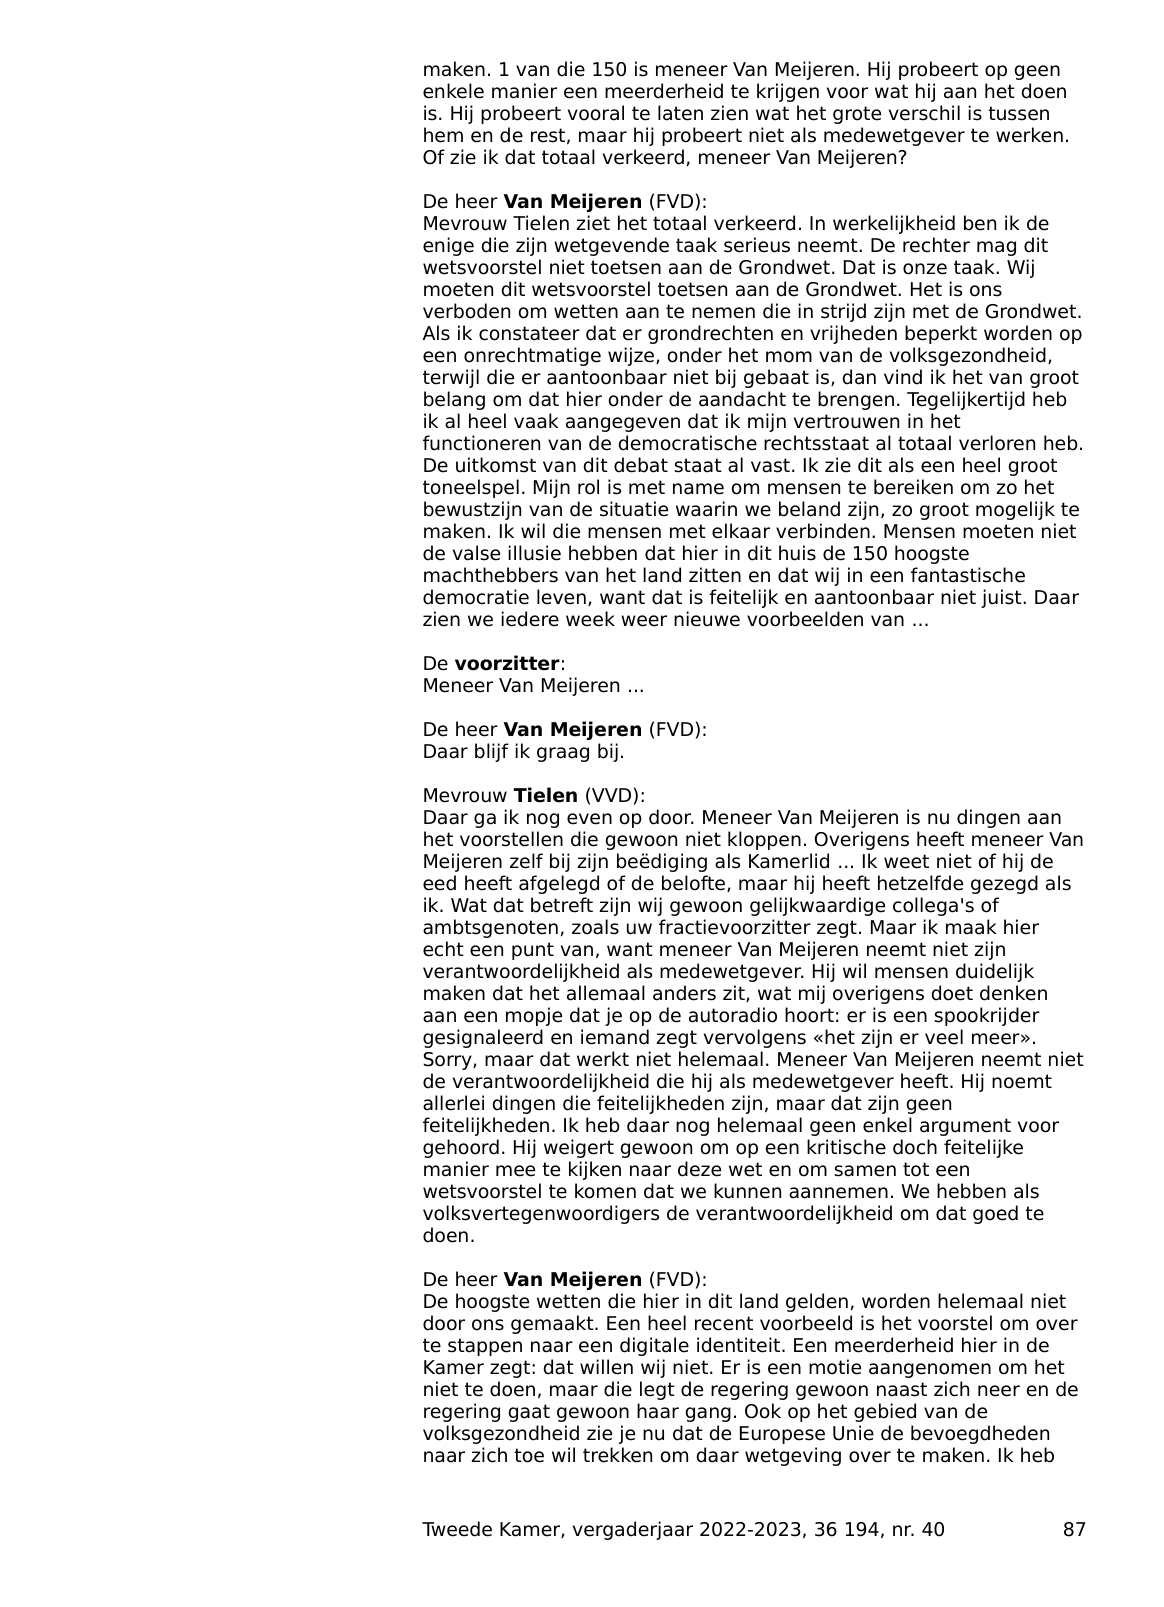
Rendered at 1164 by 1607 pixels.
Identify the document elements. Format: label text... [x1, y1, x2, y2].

text Daar ga ik nog even op door. Meneer Van Meijeren is nu dingen aan het voorstellen die gewoon niet kloppen. Overigens heeft meneer Van Meijeren zelf bij zijn beëdiging als Kamerlid ... Ik weet niet of hij de eed heeft afgelegd of de belofte, maar hij heeft hetzelfde gezegd als ik. Wat dat betreft zijn wij gewoon gelijkwaardige collega's of ambtsgenoten, zoals uw fractievoorzitter zegt. Maar ik maak hier echt een punt van, want meneer Van Meijeren neemt niet zijn verantwoordelijkheid als medewetgever. Hij wil mensen duidelijk maken dat het allemaal anders zit, wat mij overigens doet denken aan een mopje dat je op de autoradio hoort: er is een spookrijder gesignaleerd en iemand zegt vervolgens «het zijn er veel meer». Sorry, maar dat werkt niet helemaal. Meneer Van Meijeren neemt niet de verantwoordelijkheid die hij als medewetgever heeft. Hij noemt allerlei dingen die feitelijkheden zijn, maar dat zijn geen feitelijkheden. Ik heb daar nog helemaal geen enkel argument voor gehoord. Hij weigert gewoon om op een kritische doch feitelijke manier mee te kijken naar deze wet en om samen tot een wetsvoorstel te komen dat we kunnen aannemen. We hebben als volksvertegenwoordigers de verantwoordelijkheid om dat goed te doen. [422, 807, 1087, 1247]
text De heer Van Meijeren (FVD): [422, 1269, 1087, 1291]
text De heer Van Meijeren (FVD): [422, 191, 1087, 213]
text Mevrouw Tielen (VVD): [422, 785, 1087, 807]
text De hoogste wetten die hier in dit land gelden, worden helemaal niet door ons gemaakt. Een heel recent voorbeeld is het voorstel om over te stappen naar een digitale identiteit. Een meerderheid hier in de Kamer zegt: dat willen wij niet. Er is een motie aangenomen om het niet te doen, maar die legt de regering gewoon naast zich neer en de regering gaat gewoon haar gang. Ook op het gebied van de volksgezondheid zie je nu dat de Europese Unie de bevoegdheden naar zich toe wil trekken om daar wetgeving over te maken. Ik heb [422, 1291, 1087, 1467]
text De heer Van Meijeren (FVD): [422, 719, 1087, 741]
text Mevrouw Tielen ziet het totaal verkeerd. In werkelijkheid ben ik de enige die zijn wetgevende taak serieus neemt. De rechter mag dit wetsvoorstel niet toetsen aan de Grondwet. Dat is onze taak. Wij moeten dit wetsvoorstel toetsen aan de Grondwet. Het is ons verboden om wetten aan te nemen die in strijd zijn met de Grondwet. Als ik constateer dat er grondrechten en vrijheden beperkt worden op een onrechtmatige wijze, onder het mom van de volksgezondheid, terwijl die er aantoonbaar niet bij gebaat is, dan vind ik het van groot belang om dat hier onder de aandacht te brengen. Tegelijkertijd heb ik al heel vaak aangegeven dat ik mijn vertrouwen in het functioneren van de democratische rechtsstaat al totaal verloren heb. De uitkomst van dit debat staat al vast. Ik zie dit als een heel groot toneelspel. Mijn rol is met name om mensen te bereiken om zo het bewustzijn van de situatie waarin we beland zijn, zo groot mogelijk te maken. Ik wil die mensen met elkaar verbinden. Mensen moeten niet de valse illusie hebben dat hier in dit huis de 150 hoogste machthebbers van het land zitten en dat wij in een fantastische democratie leven, want dat is feitelijk en aantoonbaar niet juist. Daar zien we iedere week weer nieuwe voorbeelden van ... [422, 213, 1087, 631]
text De voorzitter: [422, 653, 1087, 675]
text maken. 1 van die 150 is meneer Van Meijeren. Hij probeert op geen enkele manier een meerderheid te krijgen voor wat hij aan het doen is. Hij probeert vooral te laten zien wat het grote verschil is tussen hem en de rest, maar hij probeert niet als medewetgever te werken. Of zie ik dat totaal verkeerd, meneer Van Meijeren? [422, 59, 1087, 169]
text Daar blijf ik graag bij. [422, 741, 1087, 763]
text Meneer Van Meijeren ... [422, 675, 1087, 697]
